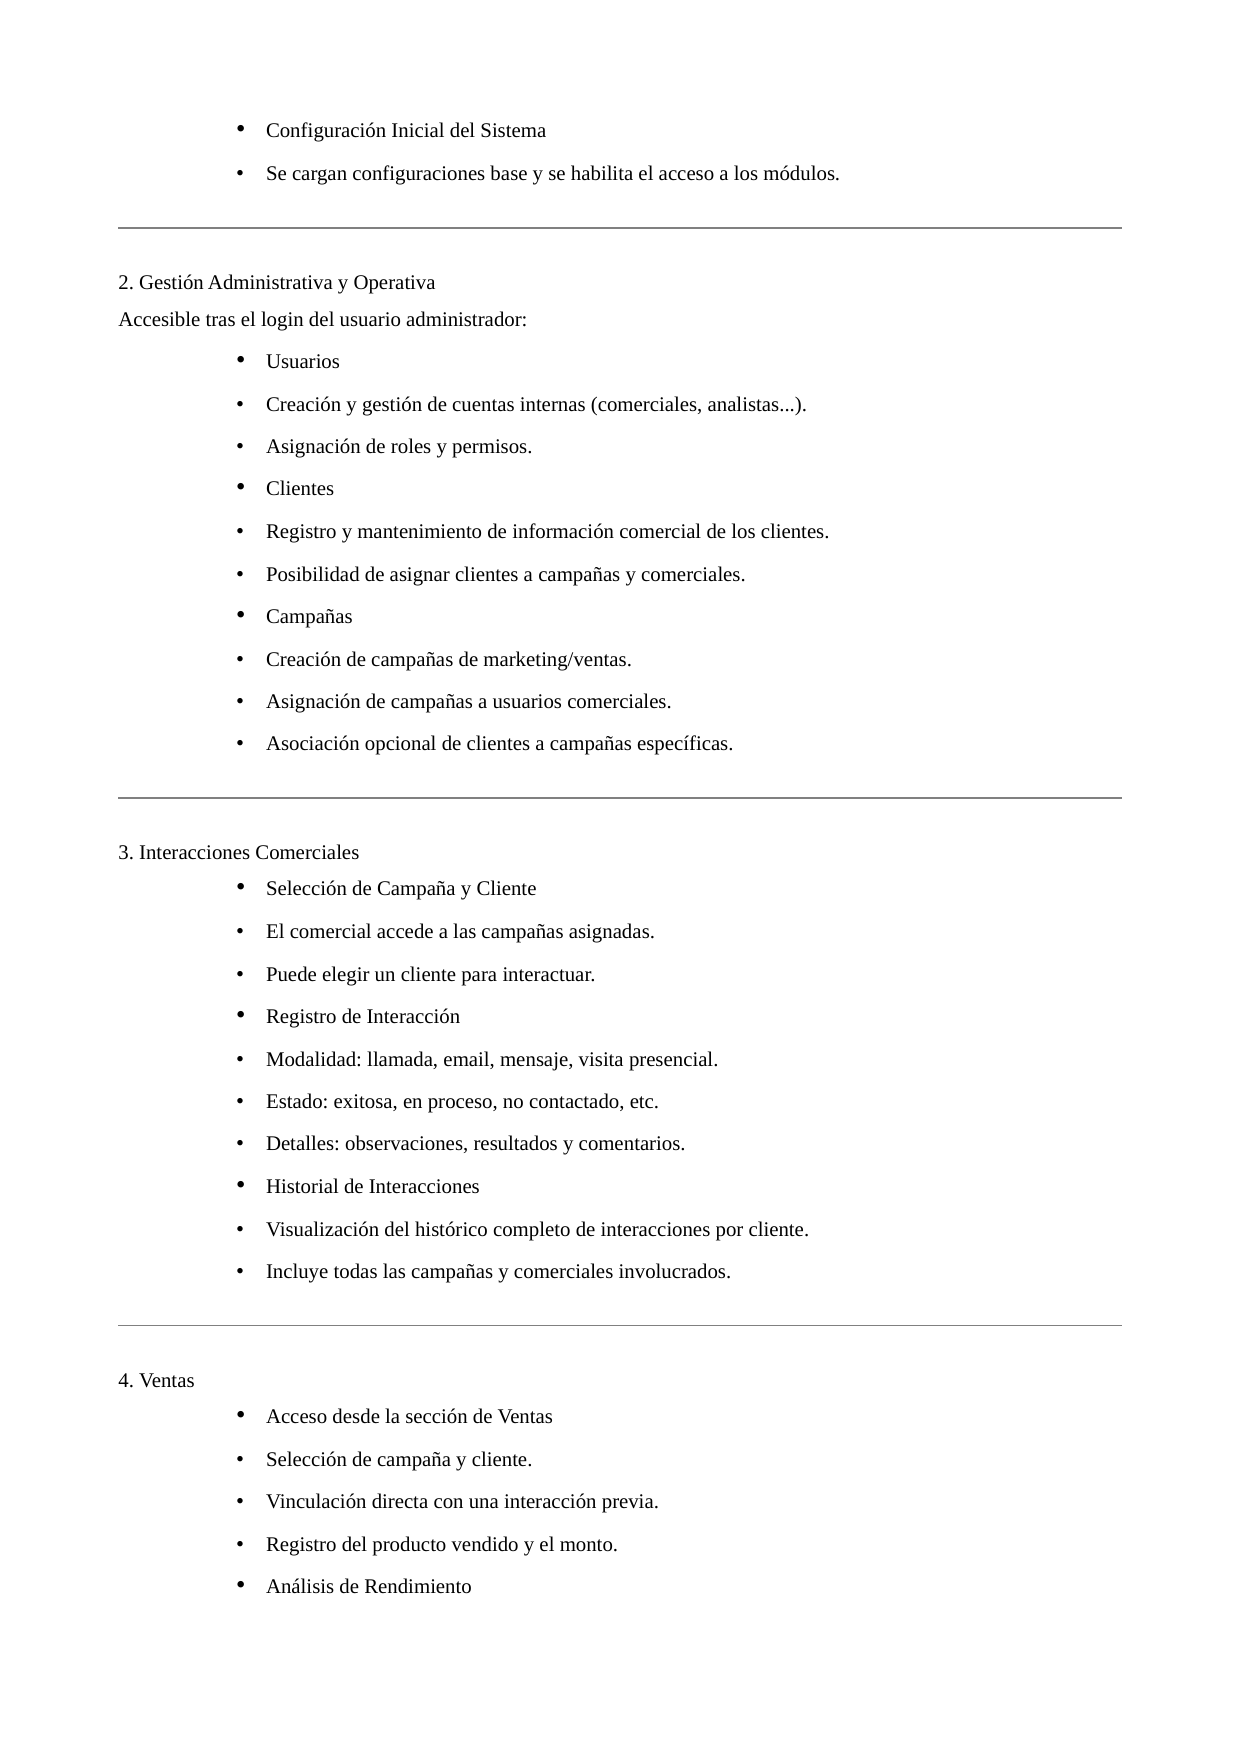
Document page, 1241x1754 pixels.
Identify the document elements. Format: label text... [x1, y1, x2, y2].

list Selección de Campaña y Cliente [236, 876, 1122, 901]
list Campañas [236, 604, 1122, 628]
list Puede elegir un cliente para interactuar. [236, 962, 1122, 986]
list Asociación opcional de clientes a campañas específicas. [236, 731, 1122, 755]
list Acceso desde la sección de Ventas [236, 1404, 1122, 1429]
list Registro del producto vendido y el monto. [236, 1532, 1122, 1556]
list Asignación de roles y permisos. [236, 434, 1122, 458]
list Visualización del histórico completo de interacciones por cliente. [236, 1217, 1122, 1241]
list Posibilidad de asignar clientes a campañas y comerciales. [236, 561, 1122, 586]
list Análisis de Rendimiento [236, 1574, 1122, 1599]
list Detalles: observaciones, resultados y comentarios. [236, 1131, 1122, 1155]
list Registro y mantenimiento de información comercial de los clientes. [236, 519, 1122, 543]
list Clientes [236, 476, 1122, 501]
list Creación y gestión de cuentas internas (comerciales, analistas...). [236, 392, 1122, 416]
subtitle 2. Gestión Administrativa y Operativa [118, 270, 1122, 294]
list Selección de campaña y cliente. [236, 1447, 1122, 1471]
subtitle 4. Ventas [118, 1367, 1122, 1392]
list Estado: exitosa, en proceso, no contactado, etc. [236, 1089, 1122, 1113]
list Historial de Interacciones [236, 1173, 1122, 1198]
list Usuarios [236, 349, 1122, 373]
list Modalidad: llamada, email, mensaje, visita presencial. [236, 1047, 1122, 1071]
list Asignación de campañas a usuarios comerciales. [236, 689, 1122, 713]
list Vinculación directa con una interacción previa. [236, 1489, 1122, 1513]
list Incluye todas las campañas y comerciales involucrados. [236, 1259, 1122, 1283]
text Accesible tras el login del usuario administrador: [118, 306, 1122, 331]
list Se cargan configuraciones base y se habilita el acceso a los módulos. [236, 161, 1122, 185]
list Registro de Interacción [236, 1004, 1122, 1029]
list El comercial accede a las campañas asignadas. [236, 919, 1122, 943]
list Configuración Inicial del Sistema [236, 118, 1122, 143]
list Creación de campañas de marketing/ventas. [236, 647, 1122, 671]
subtitle 3. Interacciones Comerciales [118, 840, 1122, 864]
